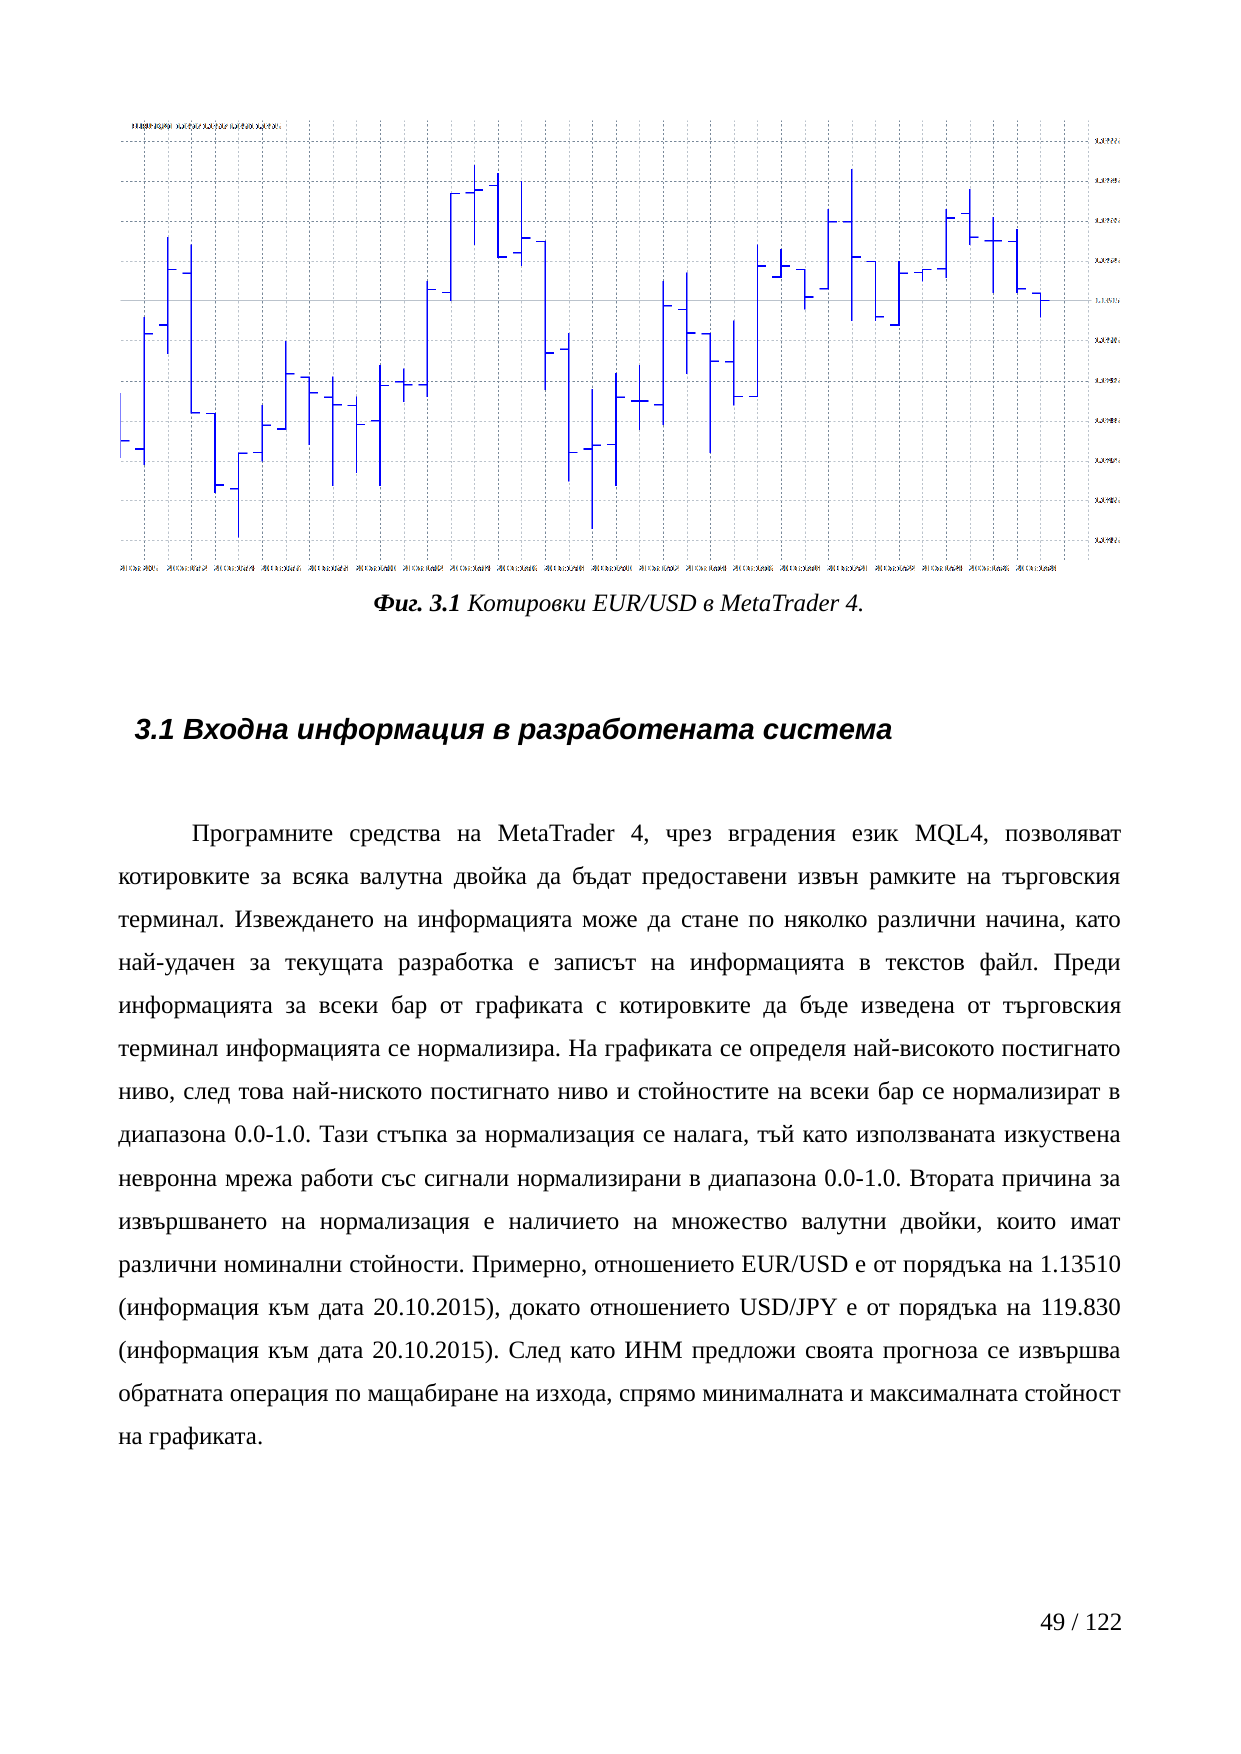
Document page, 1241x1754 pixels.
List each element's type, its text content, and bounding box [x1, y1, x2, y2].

text Фиг. 3.1 Котировки EUR/USD в MetaTrader 4. [118, 574, 1122, 617]
text Програмните средства на MetaTrader 4, чрез вградения език MQL4, позволяват котировките за всяка валутна двойка да бъдат предоставени извън рамките на търговския терминал. Извеждането на информацията може да стане по няколко различни начина, като най-удачен за текущата разработка е записът на информацията в текстов файл. Преди информацията за всеки бар от графиката с котировките да бъде изведена от търговския терминал информацията се нормализира. На графиката се определя най-високото постигнато ниво, след това най-ниското постигнато ниво и стойностите на всеки бар се нормализират в диапазона 0.0-1.0. Тази стъпка за нормализация се налага, тъй като използваната изкуствена невронна мрежа работи със сигнали нормализирани в диапазона 0.0-1.0. Втората причина за извършването на нормализация е наличието на множество валутни двойки, които имат различни номинални стойности. Примерно, отношението EUR/USD е от порядъка на 1.13510 (информация към дата 20.10.2015), докато отношението USD/JPY е от порядъка на 119.830 (информация към дата 20.10.2015). След като ИНМ предложи своята прогноза се извършва обратната операция по мащабиране на изхода, спрямо минималната и максималната стойност на графиката. [118, 818, 1122, 1450]
subtitle 3.1 Входна информация в разработената система [118, 712, 1122, 745]
picture [118, 118, 1122, 574]
